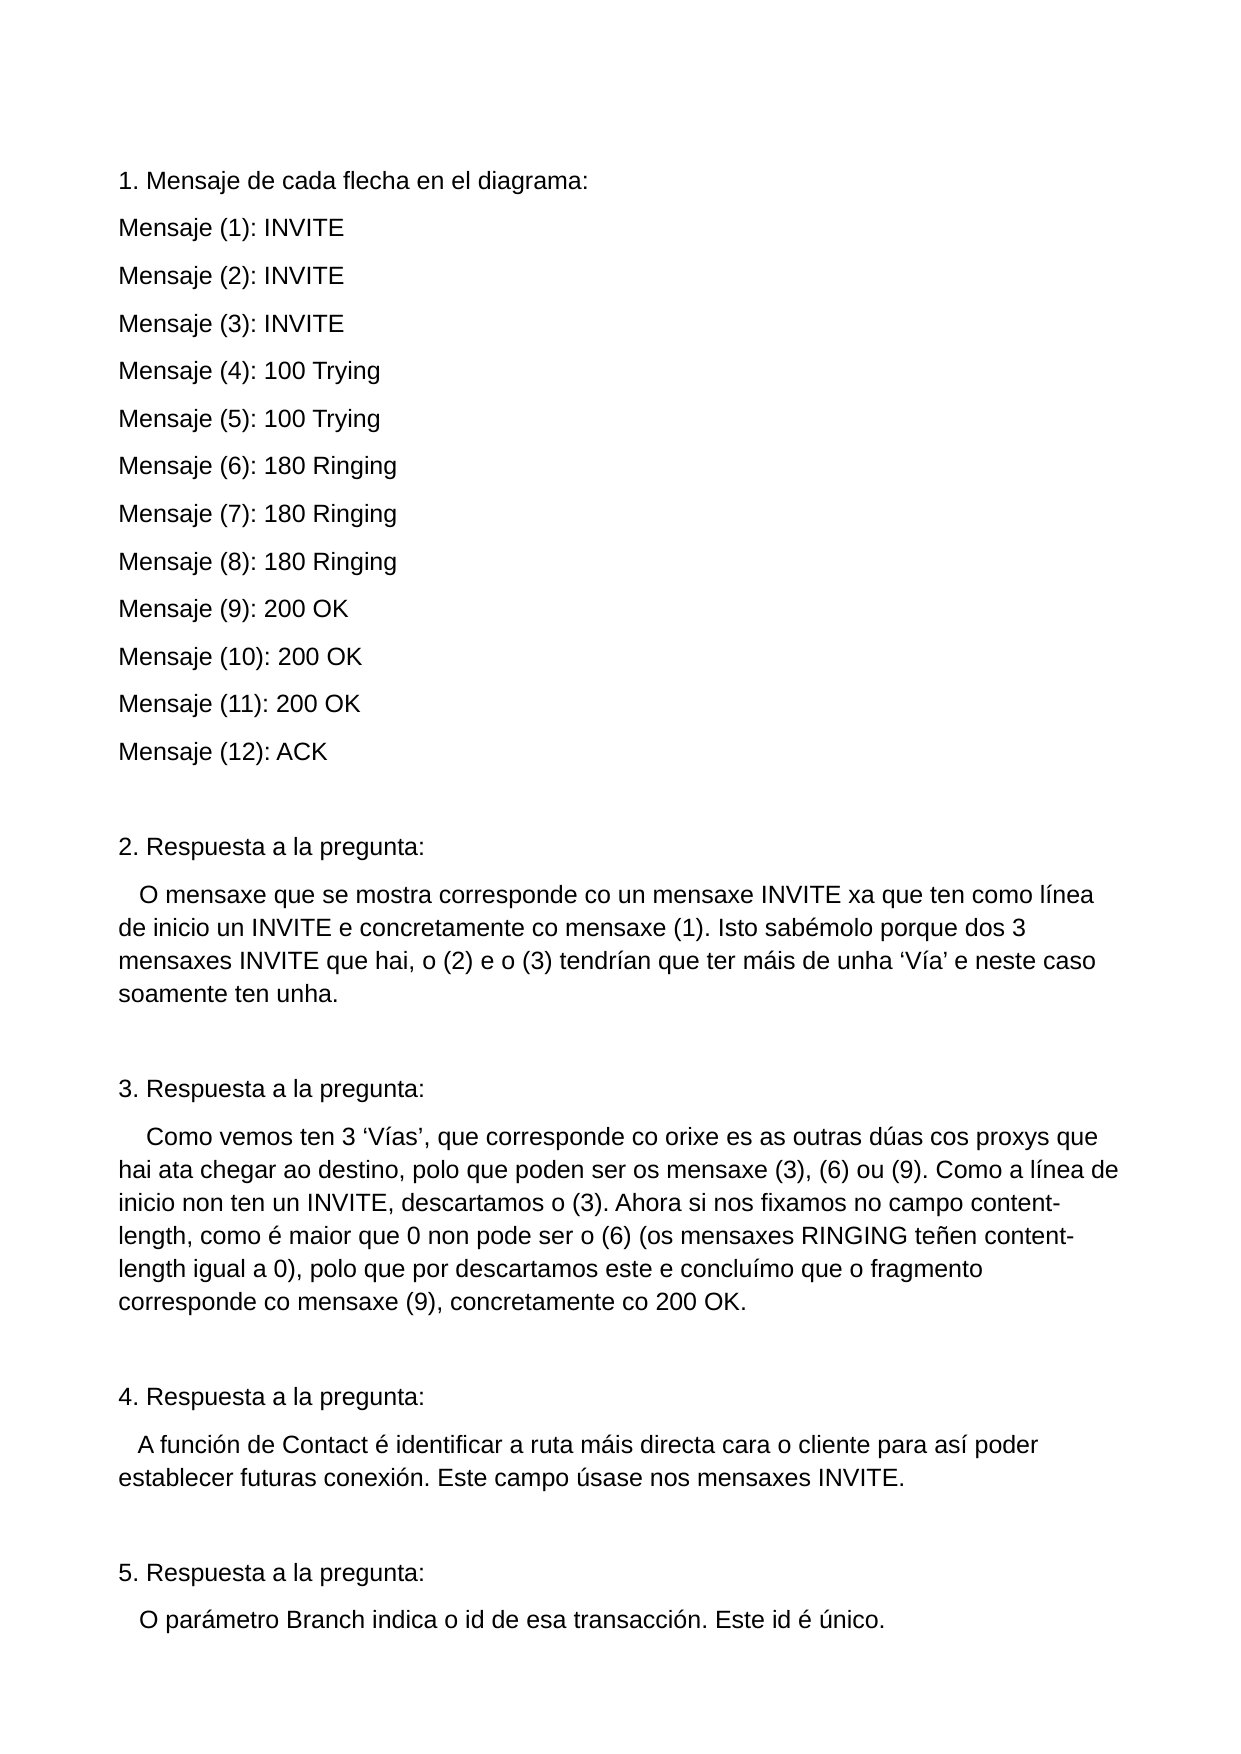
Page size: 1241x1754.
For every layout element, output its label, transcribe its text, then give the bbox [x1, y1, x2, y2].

text O mensaxe que se mostra corresponde co un mensaxe INVITE xa que ten como línea de inicio un INVITE e concretamente co mensaxe (1). Isto sabémolo porque dos 3 mensaxes INVITE que hai, o (2) e o (3) tendrían que ter máis de unha ‘Vía’ e neste caso soamente ten unha. [118, 880, 1122, 1008]
text Mensaje (8): 180 Ringing [118, 547, 1122, 575]
text Mensaje (3): INVITE [118, 308, 1122, 337]
text Mensaje (9): 200 OK [118, 594, 1122, 623]
text Mensaje (7): 180 Ringing [118, 499, 1122, 528]
text 1. Mensaje de cada flecha en el diagrama: [118, 166, 1122, 194]
text Mensaje (1): INVITE [118, 213, 1122, 242]
text Mensaje (5): 100 Trying [118, 404, 1122, 432]
text Mensaje (11): 200 OK [118, 689, 1122, 718]
text Mensaje (2): INVITE [118, 261, 1122, 290]
text Mensaje (4): 100 Trying [118, 356, 1122, 385]
text 5. Respuesta a la pregunta: [118, 1558, 1122, 1587]
text A función de Contact é identificar a ruta máis directa cara o cliente para así poder establecer futuras conexión. Este campo úsase nos mensaxes INVITE. [118, 1429, 1122, 1491]
text 2. Respuesta a la pregunta: [118, 832, 1122, 861]
text Como vemos ten 3 ‘Vías’, que corresponde co orixe es as outras dúas cos proxys que hai ata chegar ao destino, polo que poden ser os mensaxe (3), (6) ou (9). Como a línea de inicio non ten un INVITE, descartamos o (3). Ahora si nos fixamos no campo content-length, como é maior que 0 non pode ser o (6) (os mensaxes RINGING teñen content-length igual a 0), polo que por descartamos este e concluímo que o fragmento corresponde co mensaxe (9), concretamente co 200 OK. [118, 1122, 1122, 1316]
text Mensaje (6): 180 Ringing [118, 451, 1122, 480]
text Mensaje (12): ACK [118, 737, 1122, 766]
text O parámetro Branch indica o id de esa transacción. Este id é único. [118, 1605, 1122, 1634]
text 3. Respuesta a la pregunta: [118, 1074, 1122, 1103]
text Mensaje (10): 200 OK [118, 642, 1122, 671]
text 4. Respuesta a la pregunta: [118, 1382, 1122, 1411]
